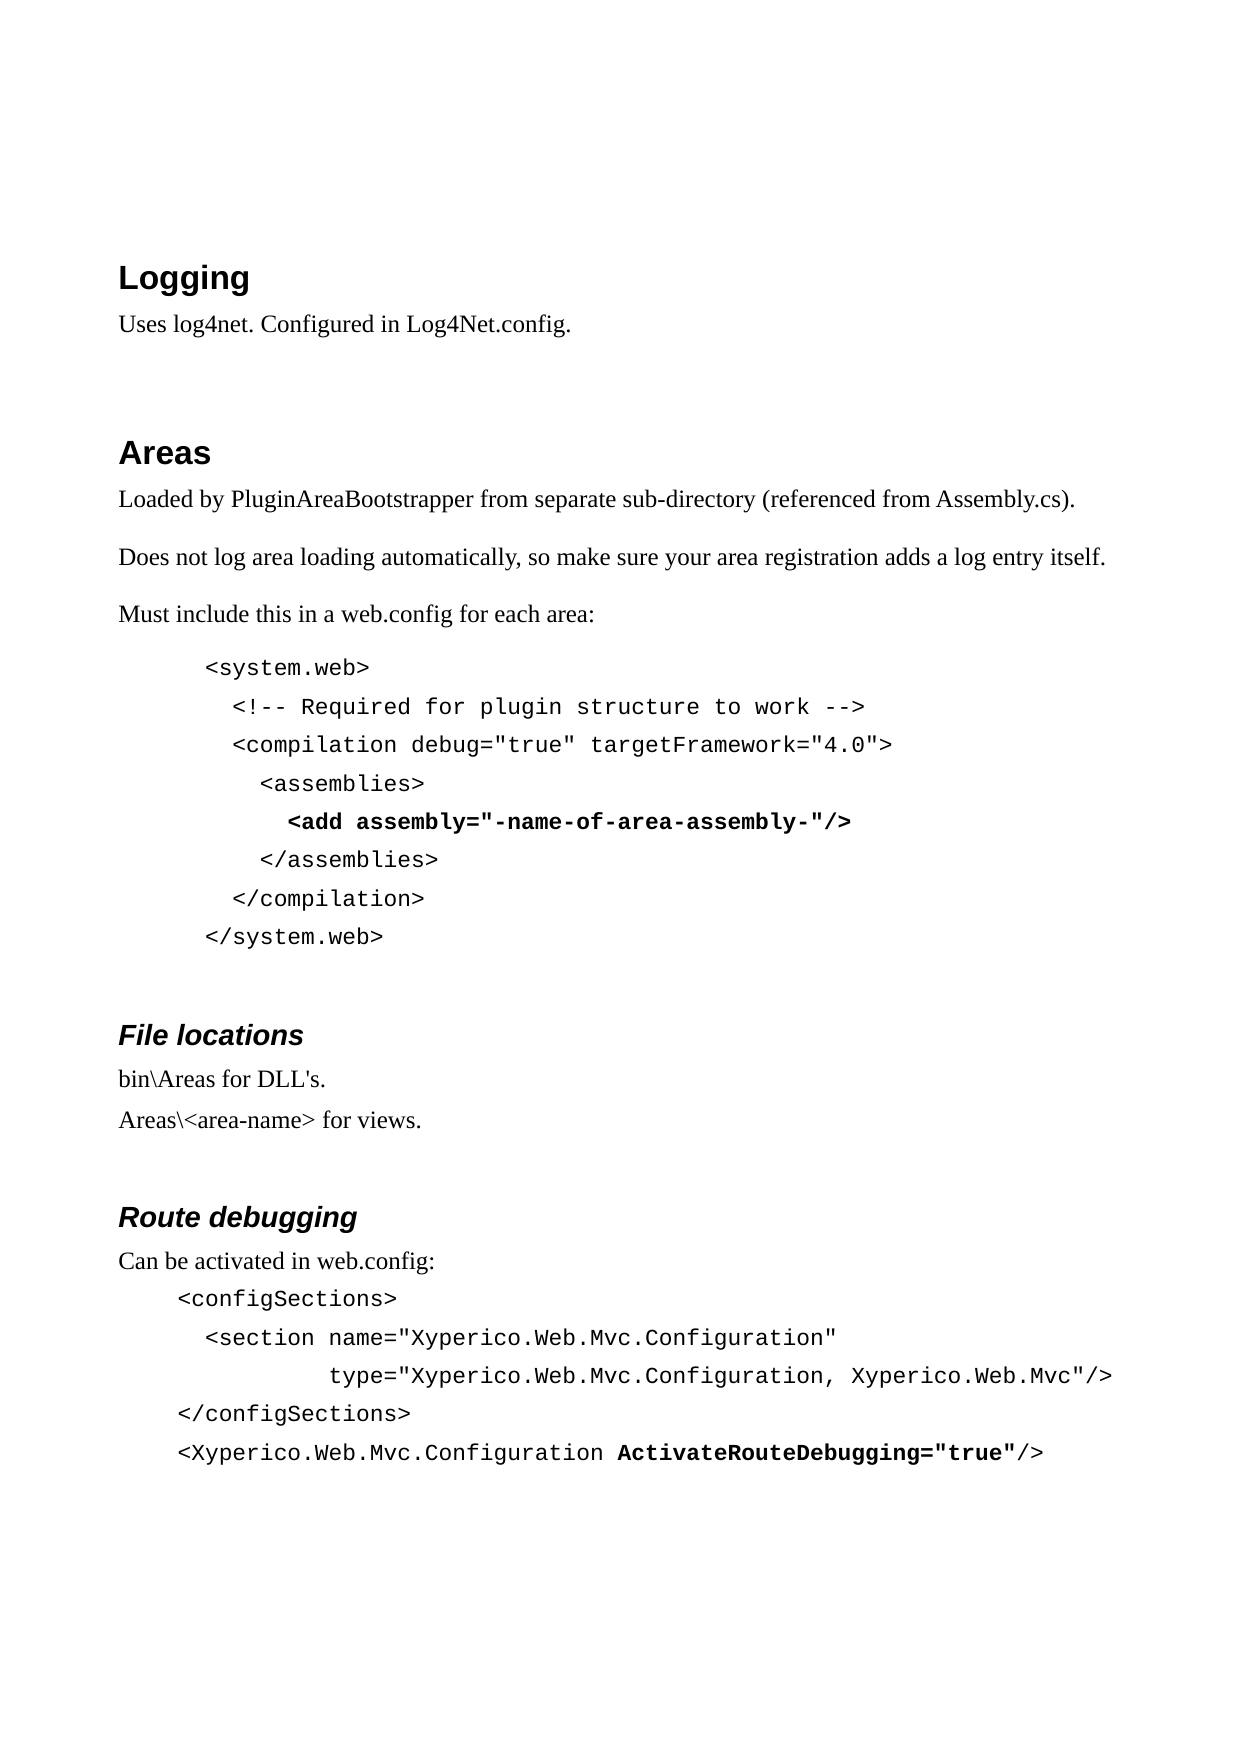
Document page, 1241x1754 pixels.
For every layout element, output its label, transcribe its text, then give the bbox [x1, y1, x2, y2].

text </assemblies> [177, 849, 1122, 875]
text Loaded by PluginAreaBootstrapper from separate sub-directory (referenced from Assembly.cs). [118, 484, 1122, 513]
subtitle File locations [118, 1018, 1122, 1051]
text Must include this in a web.config for each area: [118, 599, 1122, 628]
text type="Xyperico.Web.Mvc.Configuration, Xyperico.Web.Mvc"/> [177, 1364, 1122, 1390]
text bin\Areas for DLL's. [118, 1064, 1122, 1093]
text </configSections> [177, 1403, 1122, 1429]
text <compilation debug="true" targetFramework="4.0"> [177, 733, 1122, 759]
text <assemblies> [177, 772, 1122, 798]
text <configSections> [177, 1287, 1122, 1313]
subtitle Route debugging [118, 1200, 1122, 1234]
text Does not log area loading automatically, so make sure your area registration adds a log entry itself. [118, 542, 1122, 570]
subtitle Areas [118, 433, 1122, 472]
text </compilation> [177, 887, 1122, 913]
text Areas\<area-name> for views. [118, 1105, 1122, 1134]
text <add assembly="-name-of-area-assembly-"/> [177, 810, 1122, 836]
text Uses log4net. Configured in Log4Net.config. [118, 309, 1122, 338]
text <system.web> [177, 657, 1122, 683]
subtitle Logging [118, 258, 1122, 297]
text </system.web> [177, 926, 1122, 952]
text <Xyperico.Web.Mvc.Configuration ActivateRouteDebugging="true"/> [177, 1441, 1122, 1467]
text <section name="Xyperico.Web.Mvc.Configuration" [177, 1326, 1122, 1352]
text Can be activated in web.config: [118, 1246, 1122, 1275]
text <!-- Required for plugin structure to work --> [177, 695, 1122, 721]
